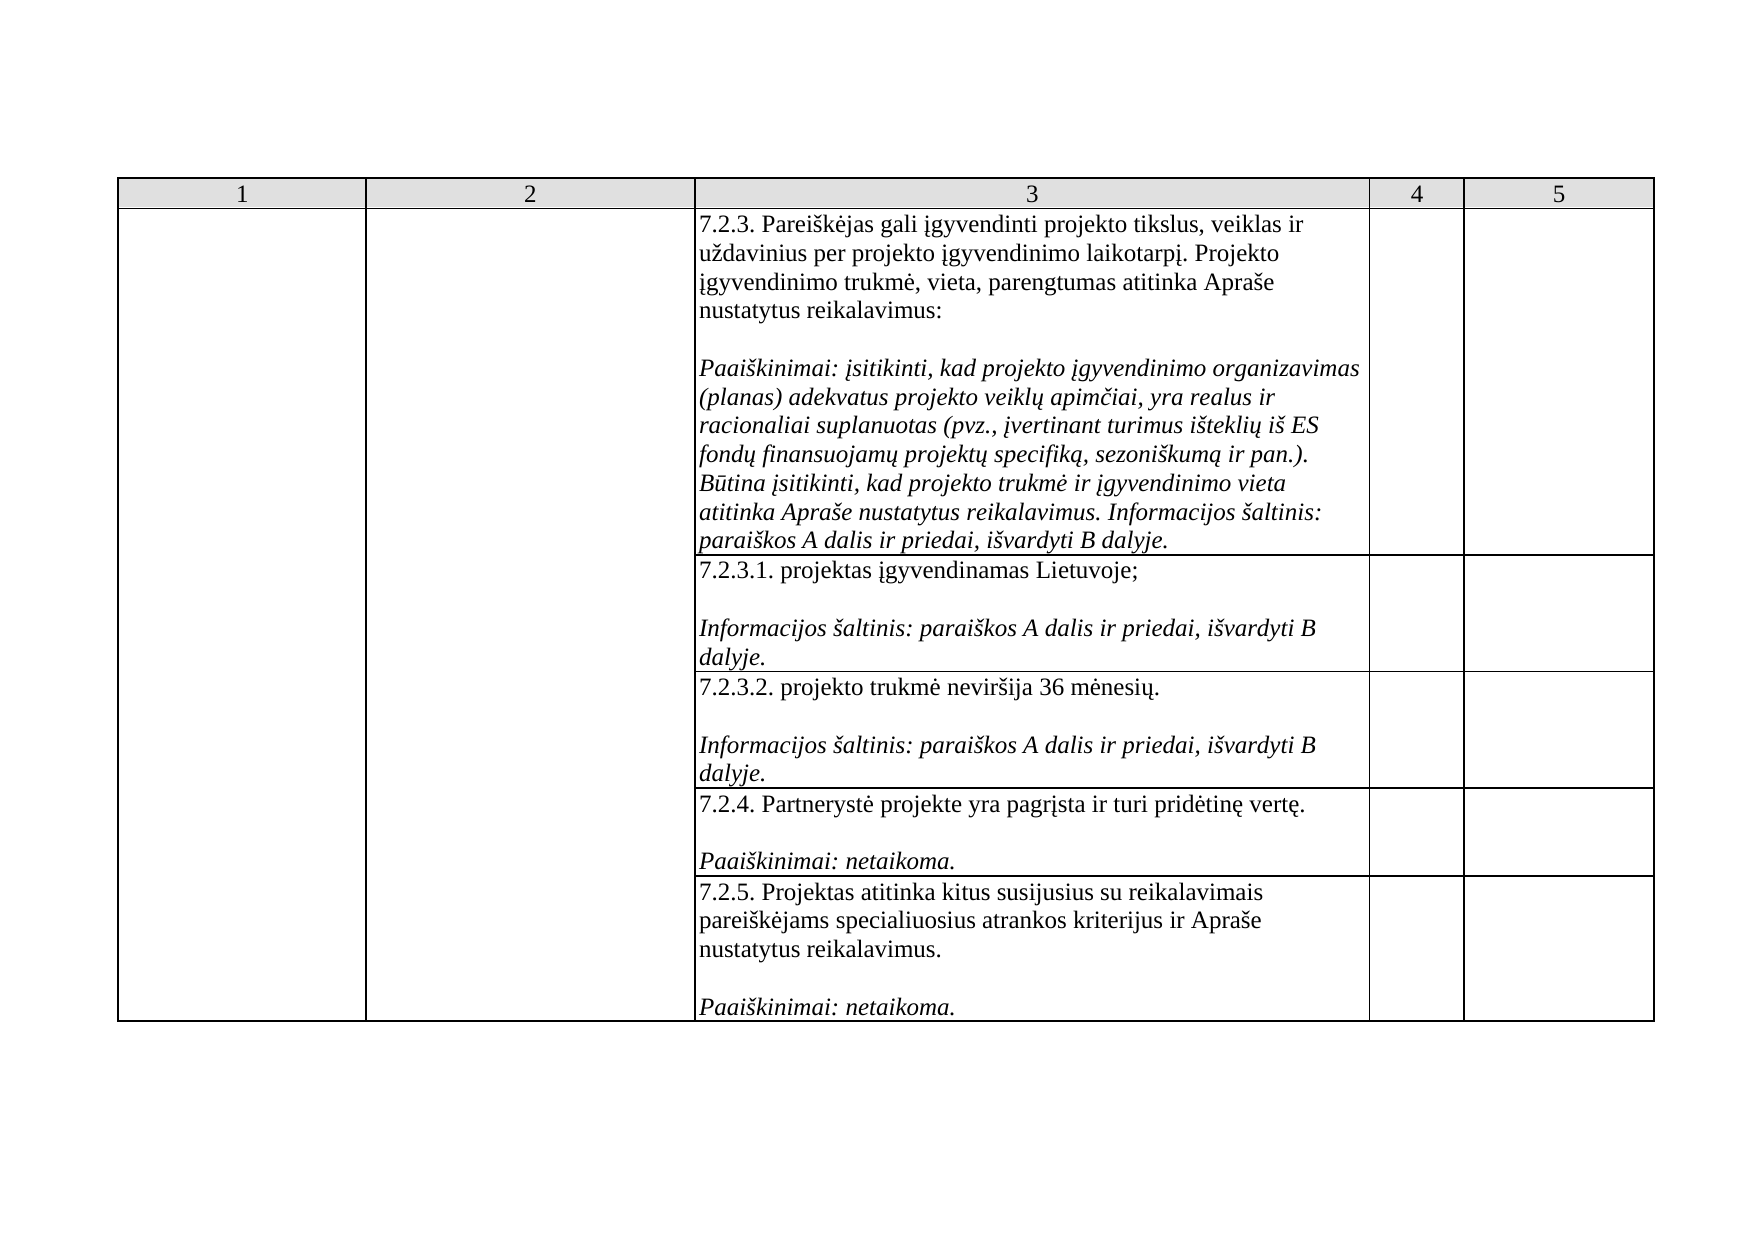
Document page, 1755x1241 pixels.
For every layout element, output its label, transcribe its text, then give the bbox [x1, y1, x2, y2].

table_cell [1370, 556, 1463, 671]
table_header 1 [119, 179, 365, 207]
table_cell [1370, 789, 1463, 875]
table_header 5 [1465, 179, 1653, 207]
table_header 3 [696, 179, 1369, 207]
table_cell 7.2.3.2. projekto trukmė neviršija 36 mėnesių. Informacijos šaltinis: paraiškos A dalis ir priedai, išvardyti B dalyje. [696, 672, 1369, 787]
table_cell [367, 209, 694, 1020]
table_header 4 [1370, 179, 1463, 207]
table_cell [1465, 789, 1653, 875]
table_cell [1465, 209, 1653, 554]
table_cell [1465, 672, 1653, 787]
table_cell 7.2.5. Projektas atitinka kitus susijusius su reikalavimais pareiškėjams specialiuosius atrankos kriterijus ir Apraše nustatytus reikalavimus. Paaiškinimai: netaikoma. [696, 877, 1369, 1020]
table_header 2 [367, 179, 694, 207]
table_cell 7.2.3.1. projektas įgyvendinamas Lietuvoje; Informacijos šaltinis: paraiškos A dalis ir priedai, išvardyti B dalyje. [696, 556, 1369, 671]
table_cell 7.2.4. Partnerystė projekte yra pagrįsta ir turi pridėtinę vertę. Paaiškinimai: netaikoma. [696, 789, 1369, 875]
table_cell 7.2.3. Pareiškėjas gali įgyvendinti projekto tikslus, veiklas ir uždavinius per projekto įgyvendinimo laikotarpį. Projekto įgyvendinimo trukmė, vieta, parengtumas atitinka Apraše nustatytus reikalavimus: Paaiškinimai: įsitikinti, kad projekto įgyvendinimo organizavimas (planas) adekvatus projekto veiklų apimčiai, yra realus ir racionaliai suplanuotas (pvz., įvertinant turimus išteklių iš ES fondų finansuojamų projektų specifiką, sezoniškumą ir pan.). Būtina įsitikinti, kad projekto trukmė ir įgyvendinimo vieta atitinka Apraše nustatytus reikalavimus. Informacijos šaltinis: paraiškos A dalis ir priedai, išvardyti B dalyje. [696, 209, 1369, 554]
table_cell [1370, 209, 1463, 554]
table_cell [1370, 672, 1463, 787]
table_cell [119, 209, 365, 1020]
table_cell [1370, 877, 1463, 1020]
table_cell [1465, 556, 1653, 671]
table_cell [1465, 877, 1653, 1020]
